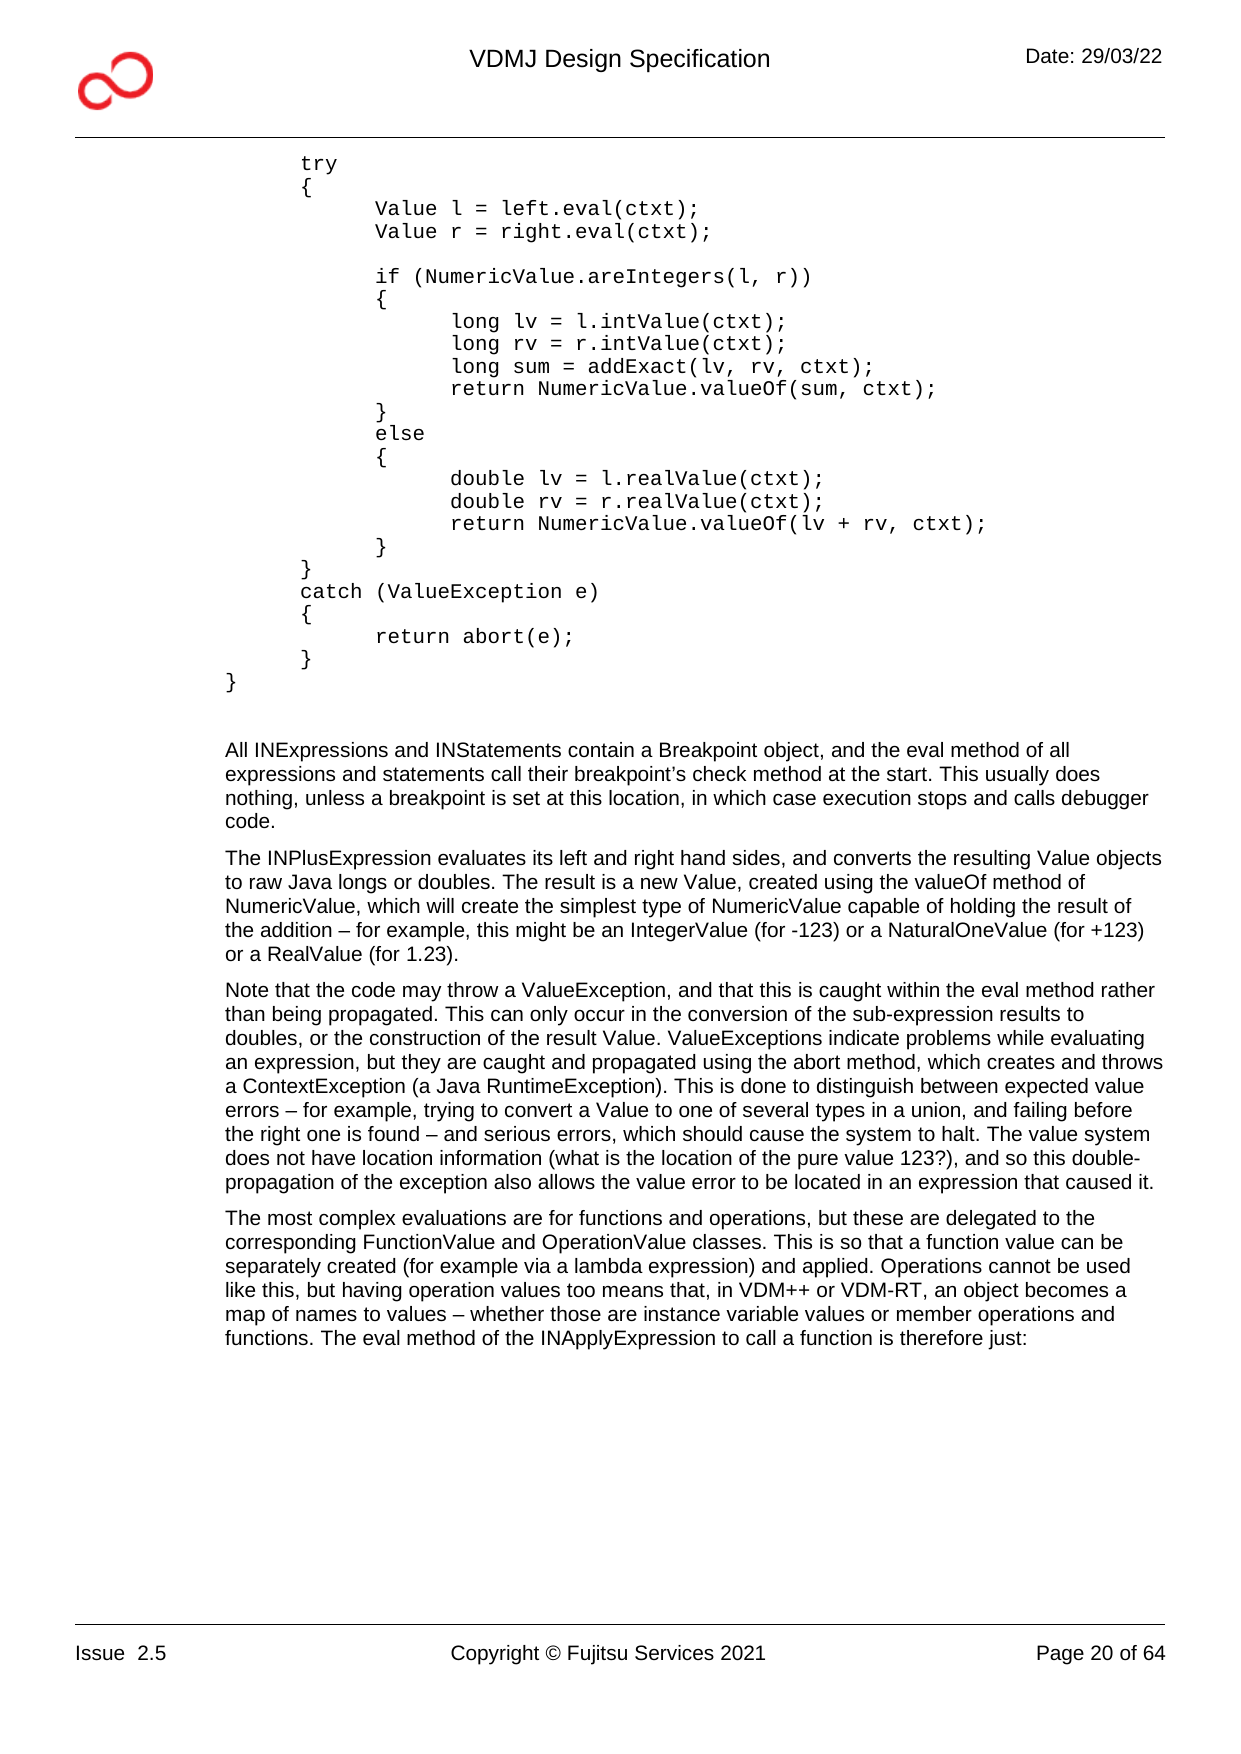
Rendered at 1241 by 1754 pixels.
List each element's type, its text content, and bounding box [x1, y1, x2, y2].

text { [225, 175, 1165, 198]
text } [225, 670, 1165, 693]
picture [78, 44, 153, 120]
text } [225, 400, 1165, 423]
text } [225, 535, 1165, 558]
text return abort(e); [225, 625, 1165, 648]
text try [225, 153, 1165, 175]
text Value l = left.eval(ctxt); [225, 198, 1165, 220]
text long sum = addExact(lv, rv, ctxt); [225, 355, 1165, 378]
text long rv = r.intValue(ctxt); [225, 333, 1165, 355]
text } [225, 648, 1165, 670]
text The most complex evaluations are for functions and operations, but these are delegated to the corresponding FunctionValue and OperationValue classes. This is so that a function value can be separately created (for example via a lambda expression) and applied. Operations cannot be used like this, but having operation values too means that, in VDM++ or VDM-RT, an object becomes a map of names to values – whether those are instance variable values or member operations and functions. The eval method of the INApplyExpression to call a function is therefore just: [225, 1207, 1165, 1350]
text } [225, 558, 1165, 580]
text if (NumericValue.areIntegers(l, r)) [225, 265, 1165, 288]
text { [225, 288, 1165, 310]
text { [225, 445, 1165, 468]
text double lv = l.realValue(ctxt); [225, 468, 1165, 490]
text long lv = l.intValue(ctxt); [225, 310, 1165, 333]
text return NumericValue.valueOf(sum, ctxt); [225, 378, 1165, 400]
text Note that the code may throw a ValueException, and that this is caught within the eval method rather than being propagated. This can only occur in the conversion of the sub-expression results to doubles, or the construction of the result Value. ValueExceptions indicate problems while evaluating an expression, but they are caught and propagated using the abort method, which creates and throws a ContextException (a Java RuntimeException). This is done to distinguish between expected value errors – for example, trying to convert a Value to one of several types in a union, and failing before the right one is found – and serious errors, which should cause the system to halt. The value system does not have location information (what is the location of the pure value 123?), and so this double-propagation of the exception also allows the value error to be located in an expression that caused it. [225, 978, 1165, 1194]
text { [225, 603, 1165, 625]
text All INExpressions and INStatements contain a Breakpoint object, and the eval method of all expressions and statements call their breakpoint’s check method at the start. This usually does nothing, unless a breakpoint is set at this location, in which case execution stops and calls debugger code. [225, 738, 1165, 834]
text double rv = r.realValue(ctxt); [225, 490, 1165, 513]
text catch (ValueException e) [225, 580, 1165, 603]
text else [225, 423, 1165, 445]
text return NumericValue.valueOf(lv + rv, ctxt); [225, 513, 1165, 535]
text Value r = right.eval(ctxt); [225, 220, 1165, 243]
text The INPlusExpression evaluates its left and right hand sides, and converts the resulting Value objects to raw Java longs or doubles. The result is a new Value, created using the valueOf method of NumericValue, which will create the simplest type of NumericValue capable of holding the result of the addition – for example, this might be an IntegerValue (for -123) or a NaturalOneValue (for +123) or a RealValue (for 1.23). [225, 846, 1165, 966]
